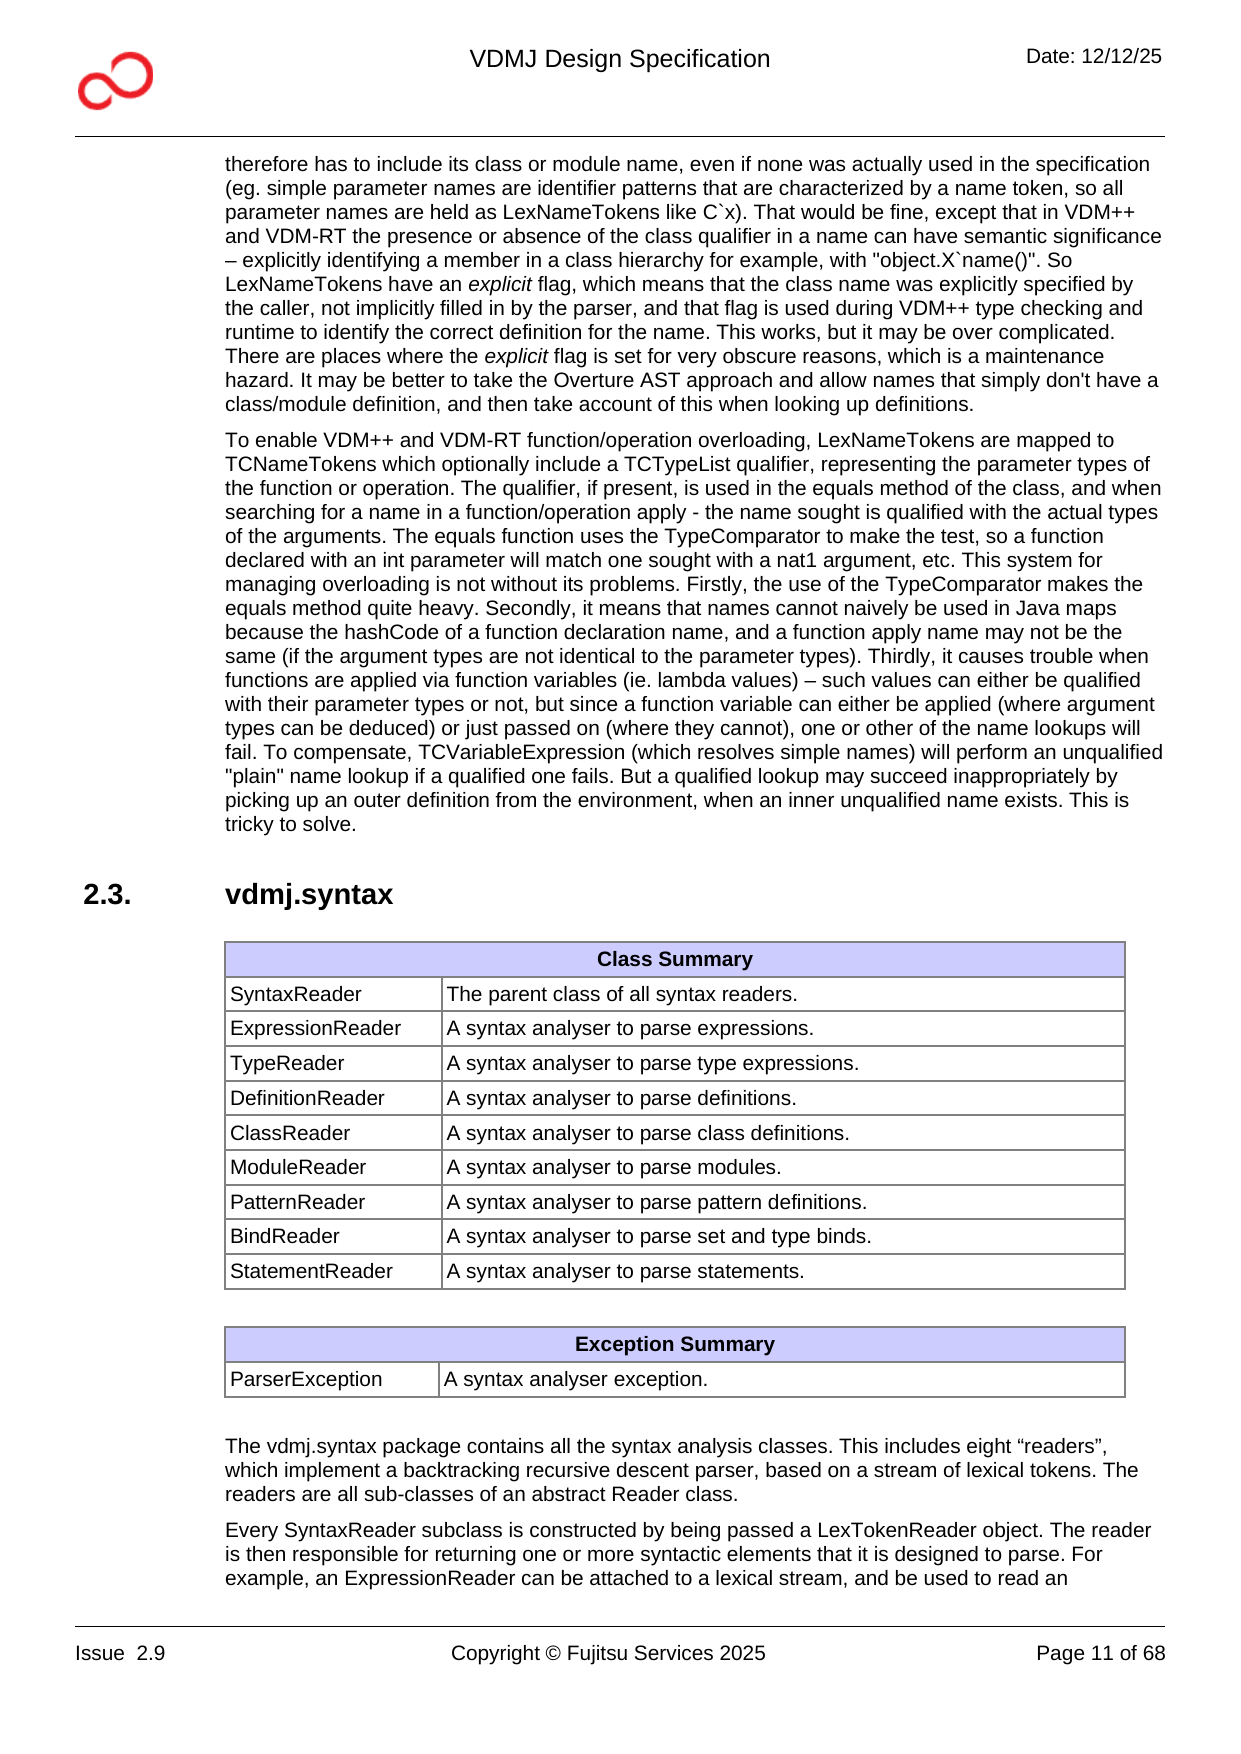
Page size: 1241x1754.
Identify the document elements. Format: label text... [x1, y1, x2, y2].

table_cell A syntax analyser to parse statements. [443, 1255, 1124, 1288]
table_cell A syntax analyser to parse set and type binds. [443, 1220, 1124, 1253]
table_cell A syntax analyser to parse definitions. [443, 1082, 1124, 1114]
table_header Exception Summary [226, 1328, 1124, 1361]
table_cell A syntax analyser to parse expressions. [443, 1012, 1124, 1045]
picture [78, 44, 153, 120]
table_cell ClassReader [226, 1116, 441, 1149]
table_cell BindReader [226, 1220, 441, 1253]
table_cell StatementReader [226, 1255, 441, 1288]
table_cell A syntax analyser to parse modules. [443, 1151, 1124, 1184]
text The vdmj.syntax package contains all the syntax analysis classes. This includes eight “readers”, which implement a backtracking recursive descent parser, based on a stream of lexical tokens. The readers are all sub-classes of an abstract Reader class. [225, 1434, 1165, 1506]
table_cell SyntaxReader [226, 978, 441, 1010]
table_cell A syntax analyser to parse pattern definitions. [443, 1186, 1124, 1218]
table_cell ExpressionReader [226, 1012, 441, 1045]
table_cell The parent class of all syntax readers. [443, 978, 1124, 1010]
table_cell A syntax analyser to parse class definitions. [443, 1116, 1124, 1149]
table_cell A syntax analyser exception. [440, 1363, 1124, 1396]
table_cell TypeReader [226, 1047, 441, 1079]
table_cell ParserException [226, 1363, 438, 1396]
text Every SyntaxReader subclass is constructed by being passed a LexTokenReader object. The reader is then responsible for returning one or more syntactic elements that it is designed to parse. For example, an ExpressionReader can be attached to a lexical stream, and be used to read an [225, 1518, 1165, 1590]
table_cell DefinitionReader [226, 1082, 441, 1114]
table_cell A syntax analyser to parse type expressions. [443, 1047, 1124, 1079]
subtitle vdmj.syntax [75, 878, 1165, 911]
text therefore has to include its class or module name, even if none was actually used in the specification (eg. simple parameter names are identifier patterns that are characterized by a name token, so all parameter names are held as LexNameTokens like C`x). That would be fine, except that in VDM++ and VDM-RT the presence or absence of the class qualifier in a name can have semantic significance – explicitly identifying a member in a class hierarchy for example, with "object.X`name()". So LexNameTokens have an explicit flag, which means that the class name was explicitly specified by the caller, not implicitly filled in by the parser, and that flag is used during VDM++ type checking and runtime to identify the correct definition for the name. This works, but it may be over complicated. There are places where the explicit flag is set for very obscure reasons, which is a maintenance hazard. It may be better to take the Overture AST approach and allow names that simply don't have a class/module definition, and then take account of this when looking up definitions. [225, 152, 1165, 416]
table_cell PatternReader [226, 1186, 441, 1218]
table_header Class Summary [226, 943, 1124, 976]
text To enable VDM++ and VDM-RT function/operation overloading, LexNameTokens are mapped to TCNameTokens which optionally include a TCTypeList qualifier, representing the parameter types of the function or operation. The qualifier, if present, is used in the equals method of the class, and when searching for a name in a function/operation apply - the name sought is qualified with the actual types of the arguments. The equals function uses the TypeComparator to make the test, so a function declared with an int parameter will match one sought with a nat1 argument, etc. This system for managing overloading is not without its problems. Firstly, the use of the TypeComparator makes the equals method quite heavy. Secondly, it means that names cannot naively be used in Java maps because the hashCode of a function declaration name, and a function apply name may not be the same (if the argument types are not identical to the parameter types). Thirdly, it causes trouble when functions are applied via function variables (ie. lambda values) – such values can either be qualified with their parameter types or not, but since a function variable can either be applied (where argument types can be deduced) or just passed on (where they cannot), one or other of the name lookups will fail. To compensate, TCVariableExpression (which resolves simple names) will perform an unqualified "plain" name lookup if a qualified one fails. But a qualified lookup may succeed inappropriately by picking up an outer definition from the environment, when an inner unqualified name exists. This is tricky to solve. [225, 428, 1165, 836]
table_cell ModuleReader [226, 1151, 441, 1184]
